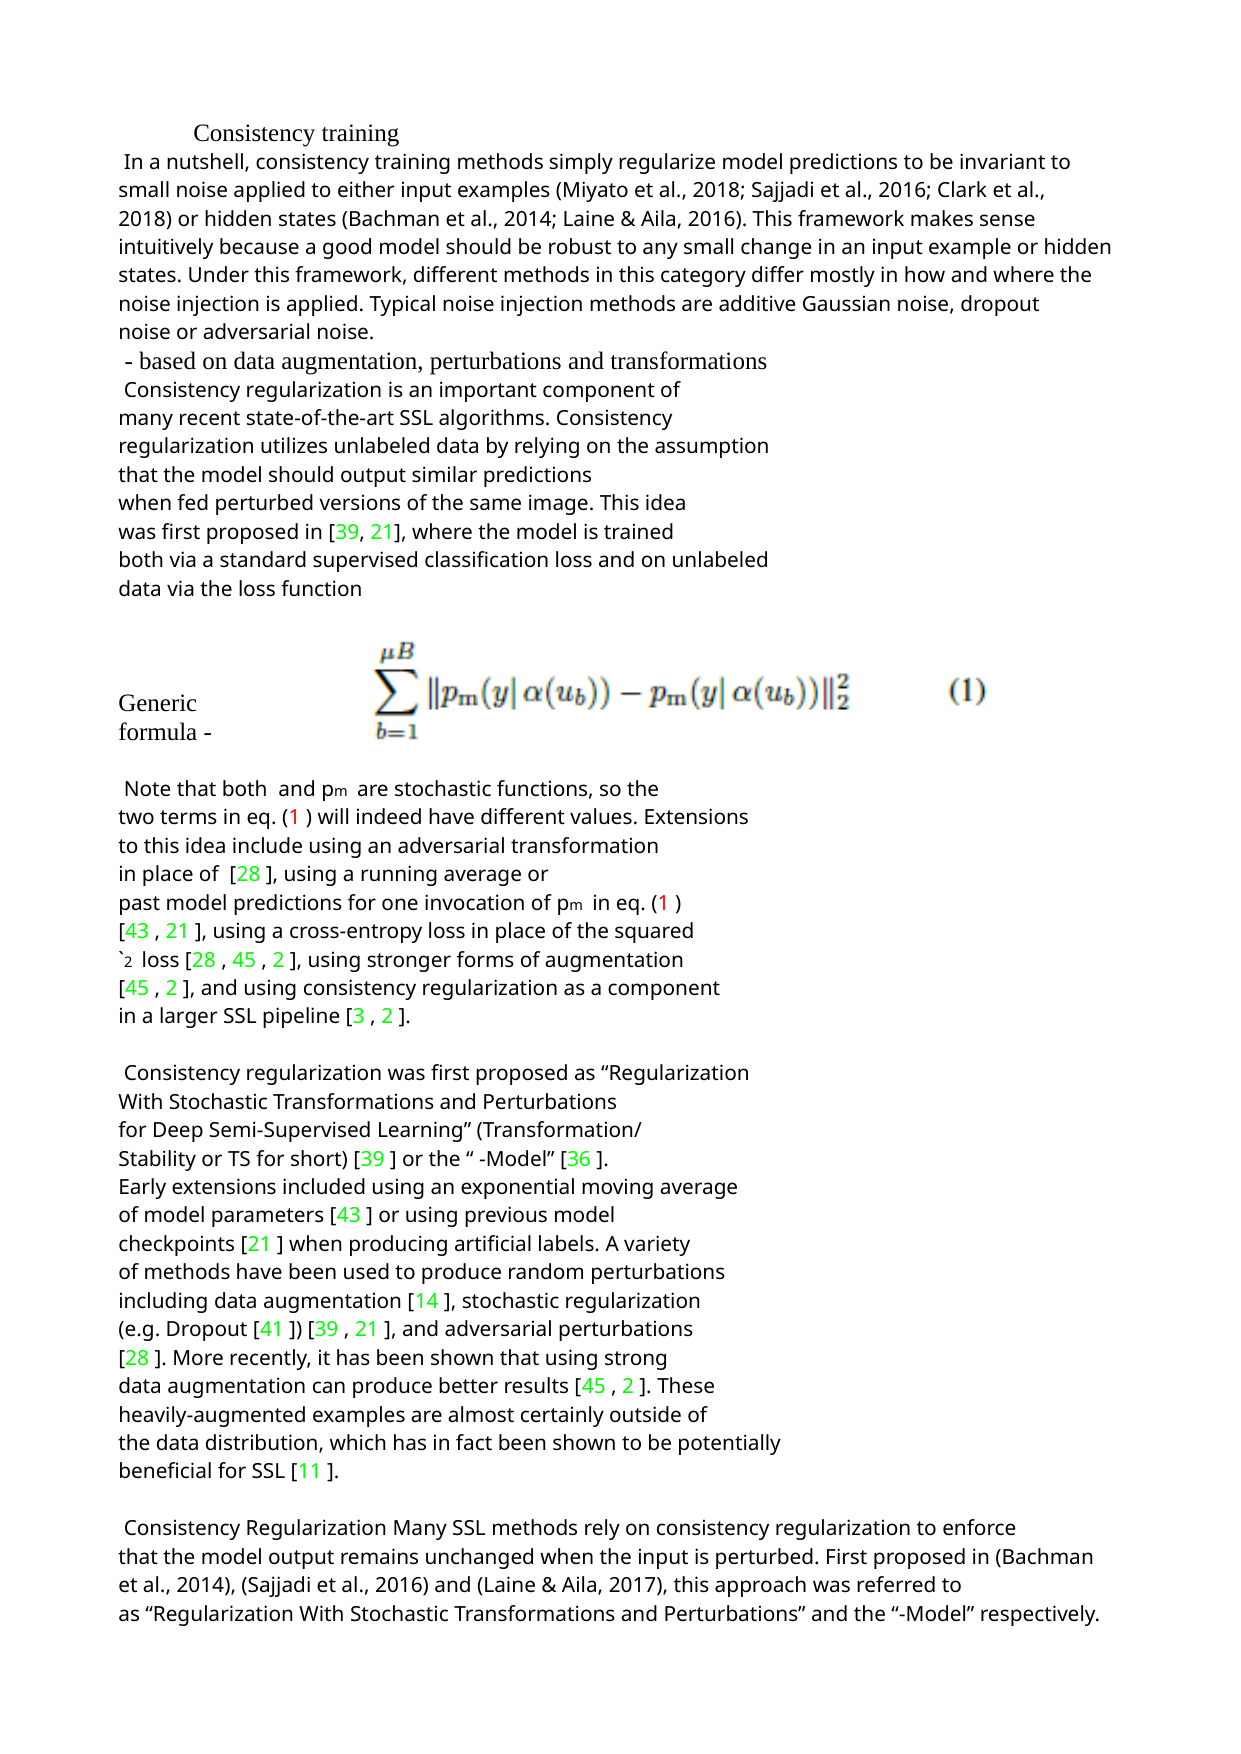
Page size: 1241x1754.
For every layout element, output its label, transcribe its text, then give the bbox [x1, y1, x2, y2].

text et al., 2014), (Sajjadi et al., 2016) and (Laine & Aila, 2017), this approach was referred to [118, 1570, 1122, 1599]
text data via the loss function [118, 574, 1122, 602]
text Early extensions included using an exponential moving average [118, 1172, 1122, 1201]
text [43 , 21 ], using a cross-entropy loss in place of the squared [118, 916, 1122, 945]
text that the model should output similar predictions [118, 460, 1122, 488]
text both via a standard supervised classification loss and on unlabeled [118, 545, 1122, 574]
text Consistency regularization is an important component of [118, 375, 1122, 403]
text the data distribution, which has in fact been shown to be potentially [118, 1428, 1122, 1457]
text intuitively because a good model should be robust to any small change in an input example or hidden [118, 232, 1122, 261]
text in a larger SSL pipeline [3 , 2 ]. [118, 1002, 1122, 1030]
text [1008, 631, 1122, 746]
text many recent state-of-the-art SSL algorithms. Consistency [118, 403, 1122, 432]
text as “Regularization With Stochastic Transformations and Perturbations” and the “-Model” respectively. [118, 1599, 1122, 1627]
text states. Under this framework, different methods in this category differ mostly in how and where the [118, 261, 1122, 289]
text - based on data augmentation, perturbations and transformations [118, 346, 1122, 375]
text [28 ]. More recently, it has been shown that using strong [118, 1343, 1122, 1371]
text Stability or TS for short) [39 ] or the “ -Model” [36 ]. [118, 1144, 1122, 1172]
text Consistency regularization was first proposed as “Regularization [118, 1058, 1122, 1087]
text in place of [28 ], using a running average or [118, 859, 1122, 888]
text (e.g. Dropout [41 ]) [39 , 21 ], and adversarial perturbations [118, 1314, 1122, 1343]
text small noise applied to either input examples (Miyato et al., 2018; Sajjadi et al., 2016; Clark et al., [118, 175, 1122, 204]
text In a nutshell, consistency training methods simply regularize model predictions to be invariant to [118, 147, 1122, 175]
text noise injection is applied. Typical noise injection methods are additive Gaussian noise, dropout [118, 289, 1122, 317]
text of model parameters [43 ] or using previous model [118, 1201, 1122, 1229]
text Consistency Regularization Many SSL methods rely on consistency regularization to enforce [118, 1513, 1122, 1542]
text noise or adversarial noise. [118, 317, 1122, 346]
text data augmentation can produce better results [45 , 2 ]. These [118, 1371, 1122, 1400]
text including data augmentation [14 ], stochastic regularization [118, 1286, 1122, 1314]
text was first proposed in [39, 21], where the model is trained [118, 517, 1122, 545]
text `2 loss [28 , 45 , 2 ], using stronger forms of augmentation [118, 945, 1122, 973]
text Generic formula - [118, 631, 232, 746]
text of methods have been used to produce random perturbations [118, 1257, 1122, 1286]
text past model predictions for one invocation of pm in eq. (1 ) [118, 888, 1122, 916]
picture [232, 630, 1008, 769]
text beneficial for SSL [11 ]. [118, 1457, 1122, 1485]
text when fed perturbed versions of the same image. This idea [118, 488, 1122, 517]
text With Stochastic Transformations and Perturbations [118, 1087, 1122, 1115]
text regularization utilizes unlabeled data by relying on the assumption [118, 432, 1122, 460]
text [45 , 2 ], and using consistency regularization as a component [118, 973, 1122, 1002]
text checkpoints [21 ] when producing artificial labels. A variety [118, 1229, 1122, 1257]
text heavily-augmented examples are almost certainly outside of [118, 1400, 1122, 1428]
text Note that both and pm are stochastic functions, so the [118, 774, 1122, 802]
text to this idea include using an adversarial transformation [118, 831, 1122, 859]
text Consistency training [118, 118, 1122, 147]
text 2018) or hidden states (Bachman et al., 2014; Laine & Aila, 2016). This framework makes sense [118, 204, 1122, 232]
text for Deep Semi-Supervised Learning” (Transformation/ [118, 1115, 1122, 1144]
text two terms in eq. (1 ) will indeed have different values. Extensions [118, 802, 1122, 831]
text that the model output remains unchanged when the input is perturbed. First proposed in (Bachman [118, 1542, 1122, 1570]
